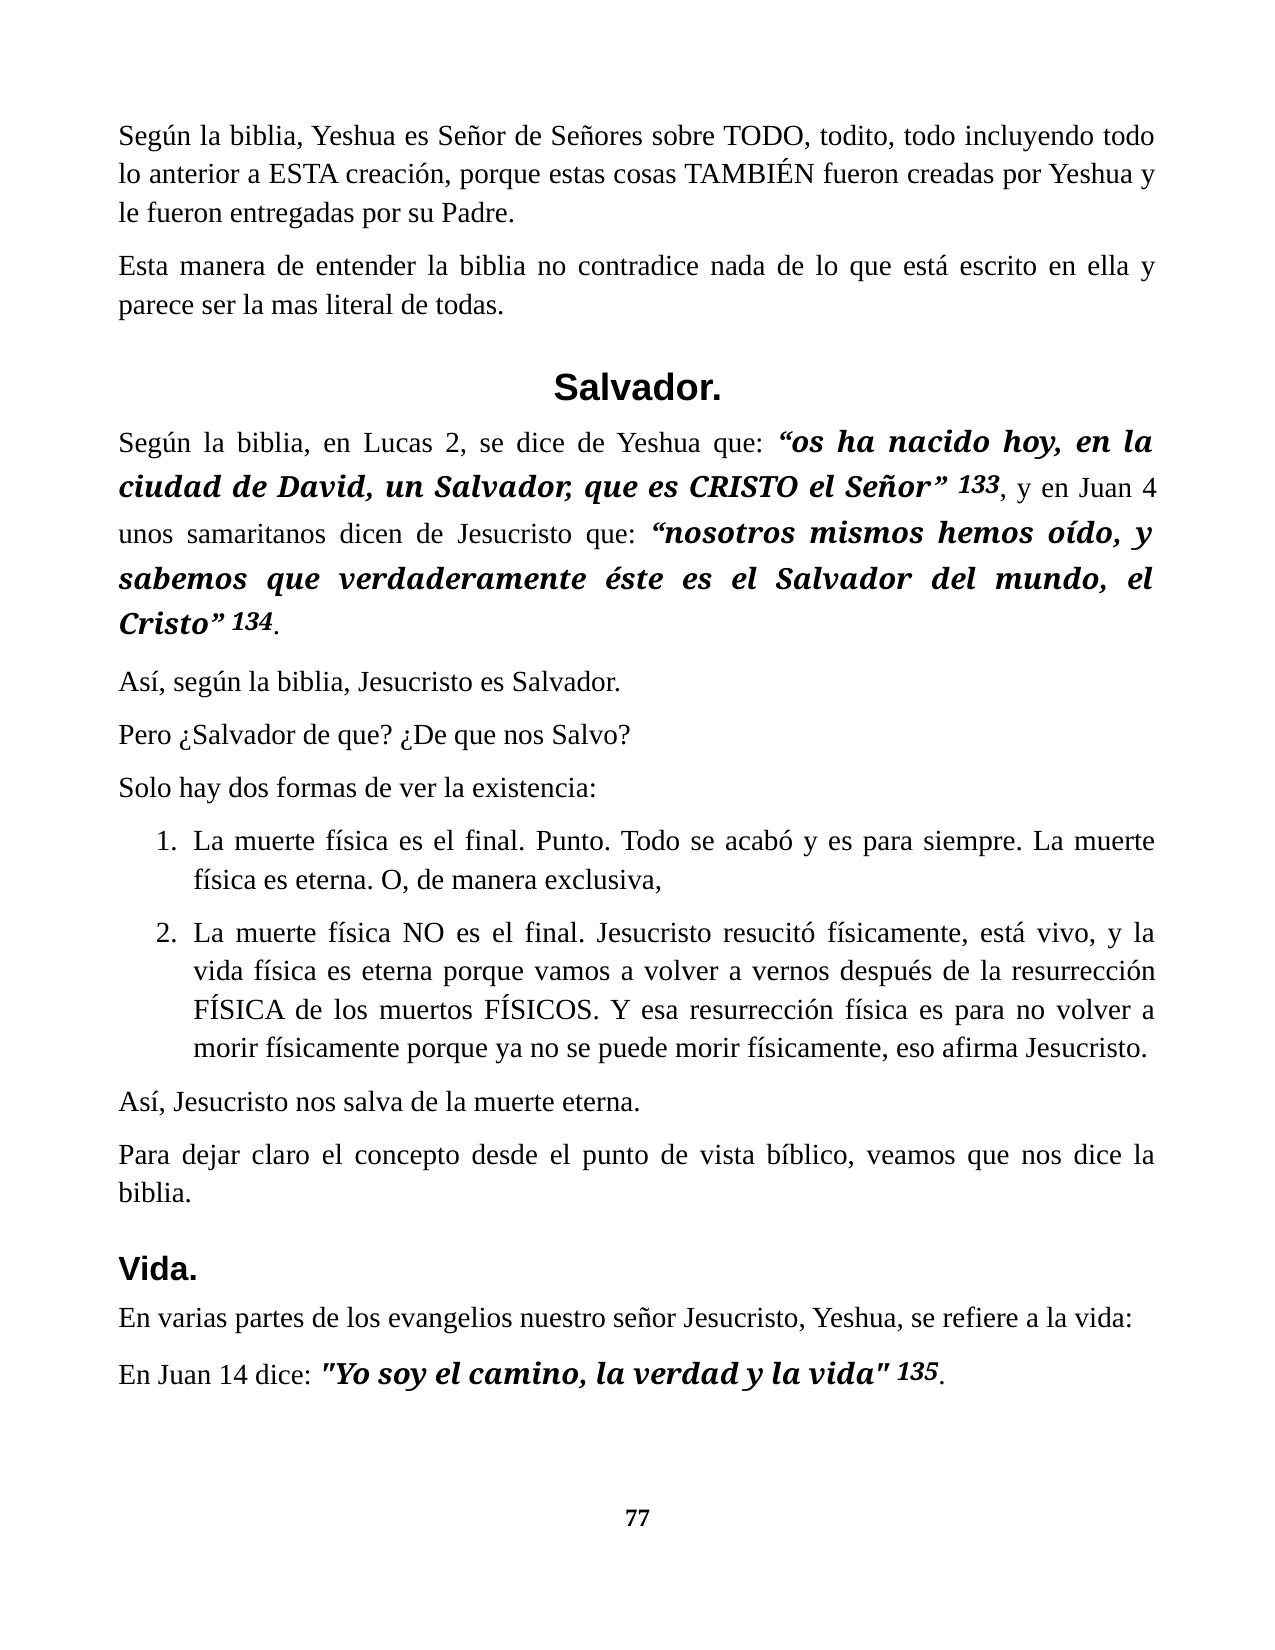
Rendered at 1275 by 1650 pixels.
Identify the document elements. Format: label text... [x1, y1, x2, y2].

text Para dejar claro el concepto desde el punto de vista bíblico, veamos que nos dice la biblia. [118, 1137, 1157, 1209]
text Esta manera de entender la biblia no contradice nada de lo que está escrito en ella y parece ser la mas literal de todas. [118, 248, 1157, 320]
text Pero ¿Salvador de que? ¿De que nos Salvo? [118, 717, 1157, 751]
text Así, Jesucristo nos salva de la muerte eterna. [118, 1084, 1157, 1117]
list La muerte física es el final. Punto. Todo se acabó y es para siempre. La muerte física es eterna. O, de manera exclusiva, [156, 823, 1157, 895]
subtitle Salvador. [118, 365, 1157, 409]
list La muerte física NO es el final. Jesucristo resucitó físicamente, está vivo, y la vida física es eterna porque vamos a volver a vernos después de la resurrección FÍSICA de los muertos FÍSICOS. Y esa resurrección física es para no volver a morir físicamente porque ya no se puede morir físicamente, eso afirma Jesucristo. [156, 915, 1157, 1064]
text En varias partes de los evangelios nuestro señor Jesucristo, Yeshua, se refiere a la vida: [118, 1300, 1157, 1334]
subtitle Vida. [118, 1249, 1157, 1288]
text Así, según la biblia, Jesucristo es Salvador. [118, 664, 1157, 697]
text Según la biblia, en Lucas 2, se dice de Yeshua que: “os ha nacido hoy, en la ciudad de David, un Salvador, que es CRISTO el Señor” , y en Juan 4 unos samaritanos dicen de Jesucristo que: “nosotros mismos hemos oído, y sabemos que verdaderamente éste es el Salvador del mundo, el Cristo” . [118, 421, 1157, 643]
text Solo hay dos formas de ver la existencia: [118, 770, 1157, 804]
text Según la biblia, Yeshua es Señor de Señores sobre TODO, todito, todo incluyendo todo lo anterior a ESTA creación, porque estas cosas TAMBIÉN fueron creadas por Yeshua y le fueron entregadas por su Padre. [118, 118, 1157, 229]
text En Juan 14 dice: "Yo soy el camino, la verdad y la vida" . [118, 1353, 1157, 1393]
